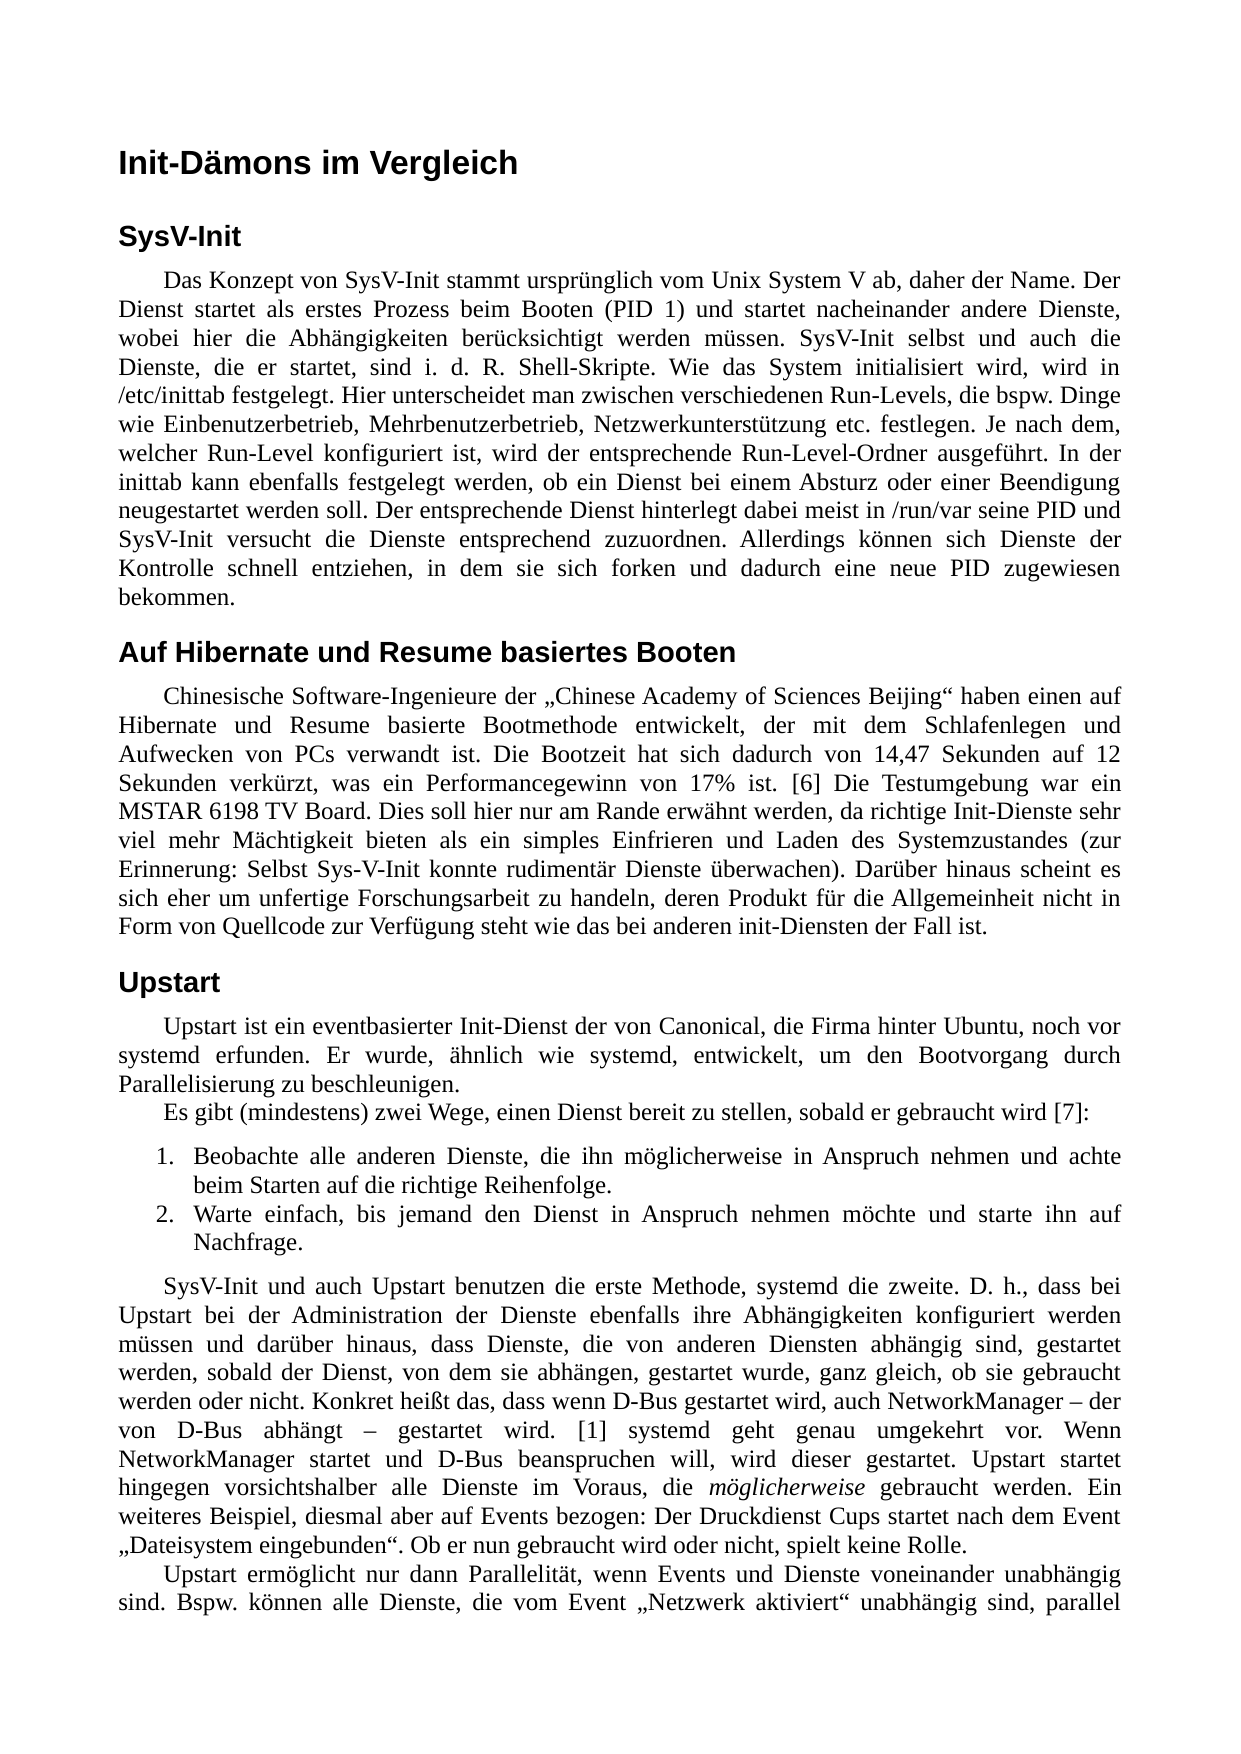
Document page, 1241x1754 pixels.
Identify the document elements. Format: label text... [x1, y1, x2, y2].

text Es gibt (mindestens) zwei Wege, einen Dienst bereit zu stellen, sobald er gebraucht wird [7]: [118, 1097, 1122, 1126]
text Chinesische Software-Ingenieure der „Chinese Academy of Sciences Beijing“ haben einen auf Hibernate und Resume basierte Bootmethode entwickelt, der mit dem Schlafenlegen und Aufwecken von PCs verwandt ist. Die Bootzeit hat sich dadurch von 14,47 Sekunden auf 12 Sekunden verkürzt, was ein Performancegewinn von 17% ist. [6] Die Testumgebung war ein MSTAR 6198 TV Board. Dies soll hier nur am Rande erwähnt werden, da richtige Init-Dienste sehr viel mehr Mächtigkeit bieten als ein simples Einfrieren und Laden des Systemzustandes (zur Erinnerung: Selbst Sys-V-Init konnte rudimentär Dienste überwachen). Darüber hinaus scheint es sich eher um unfertige Forschungsarbeit zu handeln, deren Produkt für die Allgemeinheit nicht in Form von Quellcode zur Verfügung steht wie das bei anderen init-Diensten der Fall ist. [118, 681, 1122, 940]
text Upstart ermöglicht nur dann Parallelität, wenn Events und Dienste voneinander unabhängig sind. Bspw. können alle Dienste, die vom Event „Netzwerk aktiviert“ unabhängig sind, parallel [118, 1559, 1122, 1616]
subtitle Upstart [118, 965, 1122, 999]
text Das Konzept von SysV-Init stammt ursprünglich vom Unix System V ab, daher der Name. Der Dienst startet als erstes Prozess beim Booten (PID 1) und startet nacheinander andere Dienste, wobei hier die Abhängigkeiten berücksichtigt werden müssen. SysV-Init selbst und auch die Dienste, die er startet, sind i. d. R. Shell-Skripte. Wie das System initialisiert wird, wird in /etc/inittab festgelegt. Hier unterscheidet man zwischen verschiedenen Run-Levels, die bspw. Dinge wie Einbenutzerbetrieb, Mehrbenutzerbetrieb, Netzwerkunterstützung etc. festlegen. Je nach dem, welcher Run-Level konfiguriert ist, wird der entsprechende Run-Level-Ordner ausgeführt. In der inittab kann ebenfalls festgelegt werden, ob ein Dienst bei einem Absturz oder einer Beendigung neugestartet werden soll. Der entsprechende Dienst hinterlegt dabei meist in /run/var seine PID und SysV-Init versucht die Dienste entsprechend zuzuordnen. Allerdings können sich Dienste der Kontrolle schnell entziehen, in dem sie sich forken und dadurch eine neue PID zugewiesen bekommen. [118, 265, 1122, 610]
subtitle Init-Dämons im Vergleich [118, 143, 1122, 182]
subtitle Auf Hibernate und Resume basiertes Booten [118, 635, 1122, 669]
text Upstart ist ein eventbasierter Init-Dienst der von Canonical, die Firma hinter Ubuntu, noch vor systemd erfunden. Er wurde, ähnlich wie systemd, entwickelt, um den Bootvorgang durch Parallelisierung zu beschleunigen. [118, 1011, 1122, 1097]
list Beobachte alle anderen Dienste, die ihn möglicherweise in Anspruch nehmen und achte beim Starten auf die richtige Reihenfolge. [156, 1141, 1122, 1199]
subtitle SysV-Init [118, 219, 1122, 253]
list Warte einfach, bis jemand den Dienst in Anspruch nehmen möchte und starte ihn auf Nachfrage. [156, 1199, 1122, 1256]
text SysV-Init und auch Upstart benutzen die erste Methode, systemd die zweite. D. h., dass bei Upstart bei der Administration der Dienste ebenfalls ihre Abhängigkeiten konfiguriert werden müssen und darüber hinaus, dass Dienste, die von anderen Diensten abhängig sind, gestartet werden, sobald der Dienst, von dem sie abhängen, gestartet wurde, ganz gleich, ob sie gebraucht werden oder nicht. Konkret heißt das, dass wenn D-Bus gestartet wird, auch NetworkManager – der von D-Bus abhängt – gestartet wird. [1] systemd geht genau umgekehrt vor. Wenn NetworkManager startet und D-Bus beanspruchen will, wird dieser gestartet. Upstart startet hingegen vorsichtshalber alle Dienste im Voraus, die möglicherweise gebraucht werden. Ein weiteres Beispiel, diesmal aber auf Events bezogen: Der Druckdienst Cups startet nach dem Event „Dateisystem eingebunden“. Ob er nun gebraucht wird oder nicht, spielt keine Rolle. [118, 1271, 1122, 1559]
